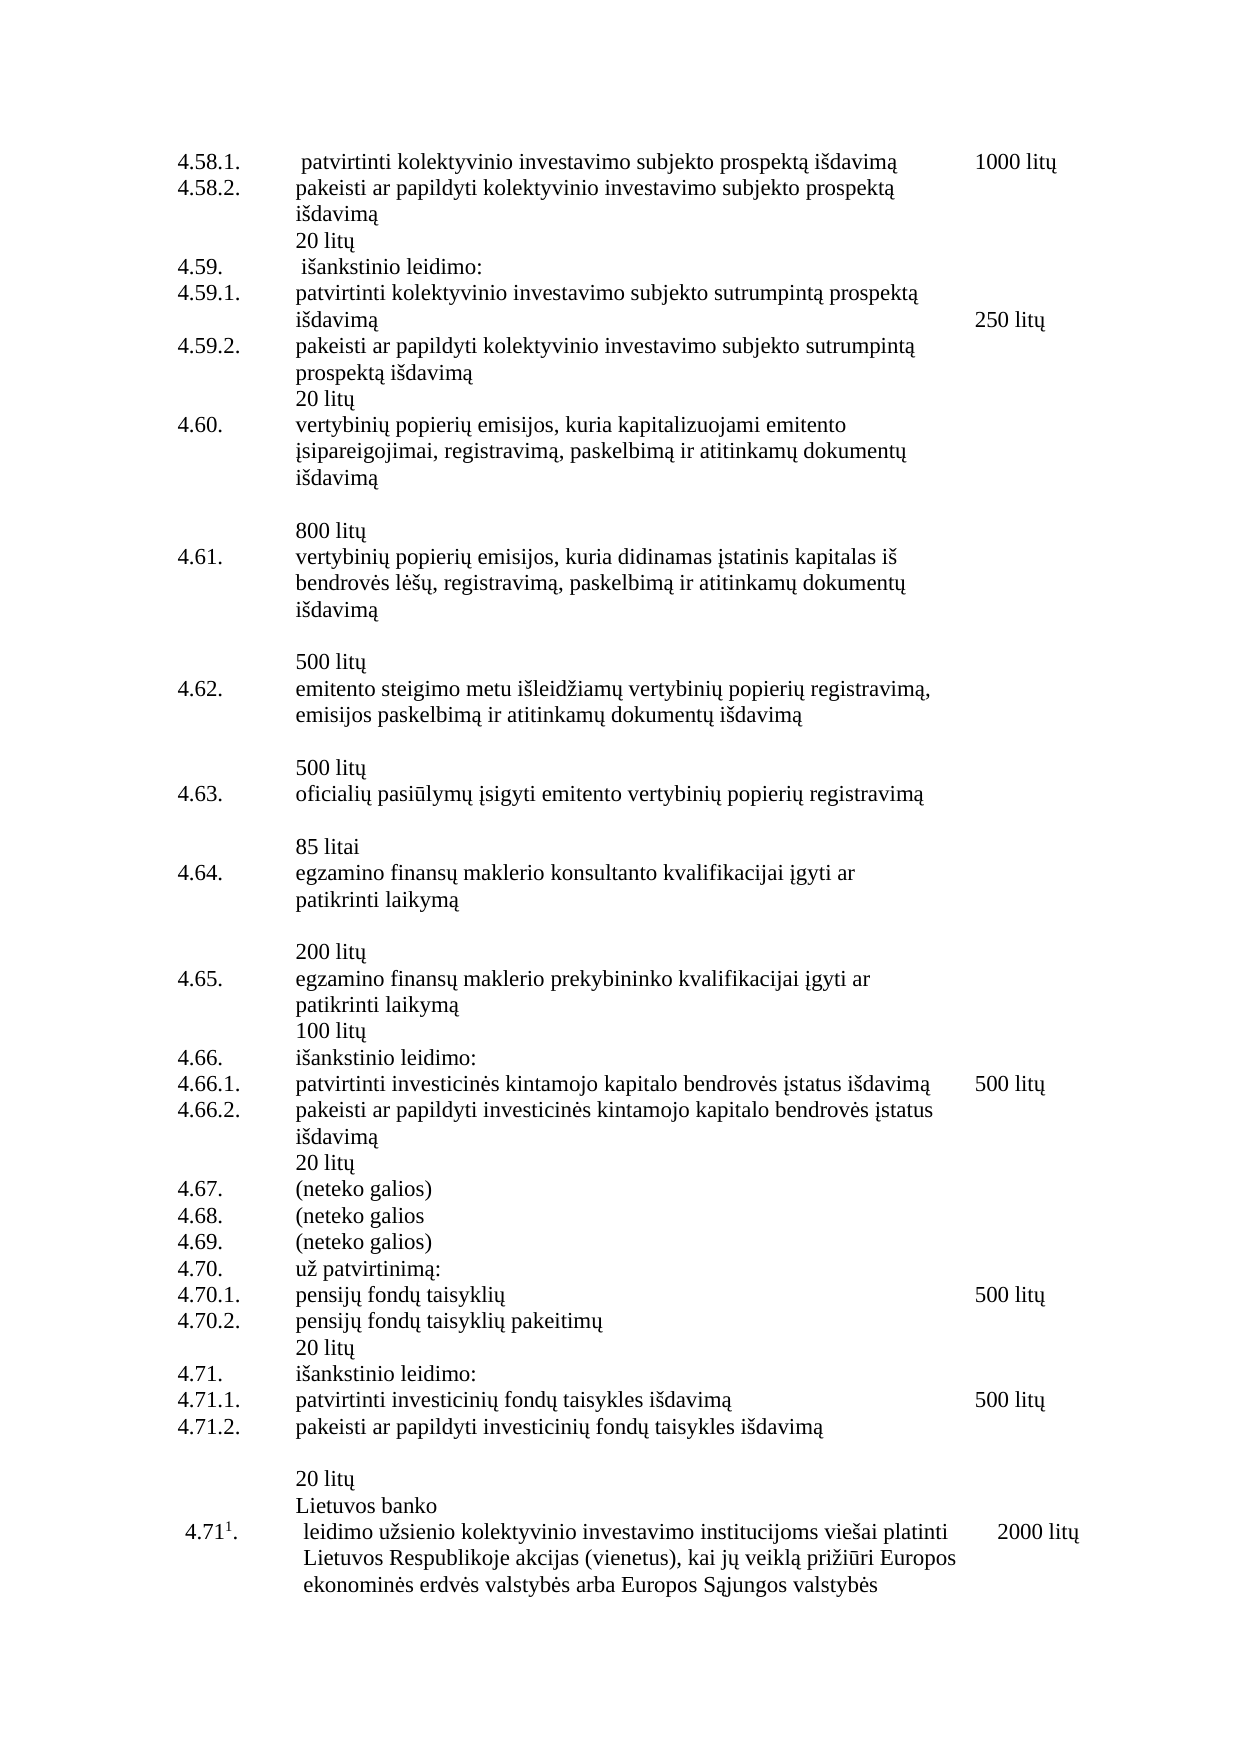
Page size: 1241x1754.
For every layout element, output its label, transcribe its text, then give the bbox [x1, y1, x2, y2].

text 4.58.1. patvirtinti kolektyvinio investavimo subjekto prospektą išdavimą 1000 litų [177, 148, 1107, 174]
table_header leidimo užsienio kolektyvinio investavimo institucijoms viešai platinti Lietuvos Respublikoje akcijas (vienetus), kai jų veiklą prižiūri Europos ekonominės erdvės valstybės arba Europos Sąjungos valstybės [292, 1518, 986, 1597]
text 4.68. (neteko galios [177, 1202, 945, 1228]
text 4.64. egzamino finansų maklerio konsultanto kvalifikacijai įgyti ar patikrinti laikymą 200 litų [177, 859, 945, 965]
text prospektą išdavimą 20 litų [177, 358, 945, 411]
text 4.62. emitento steigimo metu išleidžiamų vertybinių popierių registravimą, emisijos paskelbimą ir atitinkamų dokumentų išdavimą 500 litų [177, 675, 945, 780]
text 4.59. išankstinio leidimo: [177, 253, 945, 279]
text išdavimą 250 litų [177, 306, 1107, 332]
table_header 2000 litų [986, 1518, 1144, 1597]
text išdavimą 20 litų [177, 200, 945, 253]
text 4.69. (neteko galios) [177, 1228, 945, 1254]
text 4.59.2. pakeisti ar papildyti kolektyvinio investavimo subjekto sutrumpintą [177, 332, 945, 358]
text 4.58.2. pakeisti ar papildyti kolektyvinio investavimo subjekto prospektą [177, 174, 945, 200]
text 4.70.2. pensijų fondų taisyklių pakeitimų 20 litų [177, 1307, 945, 1360]
text išdavimą 20 litų [177, 1123, 945, 1176]
text 4.67. (neteko galios) [177, 1176, 945, 1202]
text 4.61. vertybinių popierių emisijos, kuria didinamas įstatinis kapitalas iš bendrovės lėšų, registravimą, paskelbimą ir atitinkamų dokumentų išdavimą 500 litų [177, 543, 945, 675]
text 4.66.1. patvirtinti investicinės kintamojo kapitalo bendrovės įstatus išdavimą 500 litų [177, 1070, 1078, 1096]
text 4.71. išankstinio leidimo: [177, 1360, 945, 1386]
text 4.66.2. pakeisti ar papildyti investicinės kintamojo kapitalo bendrovės įstatus [177, 1096, 945, 1123]
text 4.71.2. pakeisti ar papildyti investicinių fondų taisykles išdavimą 20 litų [177, 1413, 945, 1492]
text Lietuvos banko [177, 1492, 945, 1518]
text 4.59.1. patvirtinti kolektyvinio investavimo subjekto sutrumpintą prospektą [177, 279, 974, 306]
text 4.70. už patvirtinimą: [177, 1254, 945, 1281]
table_header 4.711. [174, 1518, 292, 1597]
text 4.65. egzamino finansų maklerio prekybininko kvalifikacijai įgyti ar [177, 965, 945, 991]
text 4.71.1. patvirtinti investicinių fondų taisykles išdavimą 500 litų [177, 1386, 1181, 1413]
text 4.66. išankstinio leidimo: [177, 1044, 945, 1070]
text 4.63. oficialių pasiūlymų įsigyti emitento vertybinių popierių registravimą 85 litai [177, 780, 945, 859]
text 4.60. vertybinių popierių emisijos, kuria kapitalizuojami emitento įsipareigojimai, registravimą, paskelbimą ir atitinkamų dokumentų išdavimą 800 litų [177, 411, 945, 543]
text 4.70.1. pensijų fondų taisyklių 500 litų [177, 1281, 1167, 1307]
text patikrinti laikymą 100 litų [177, 991, 945, 1044]
